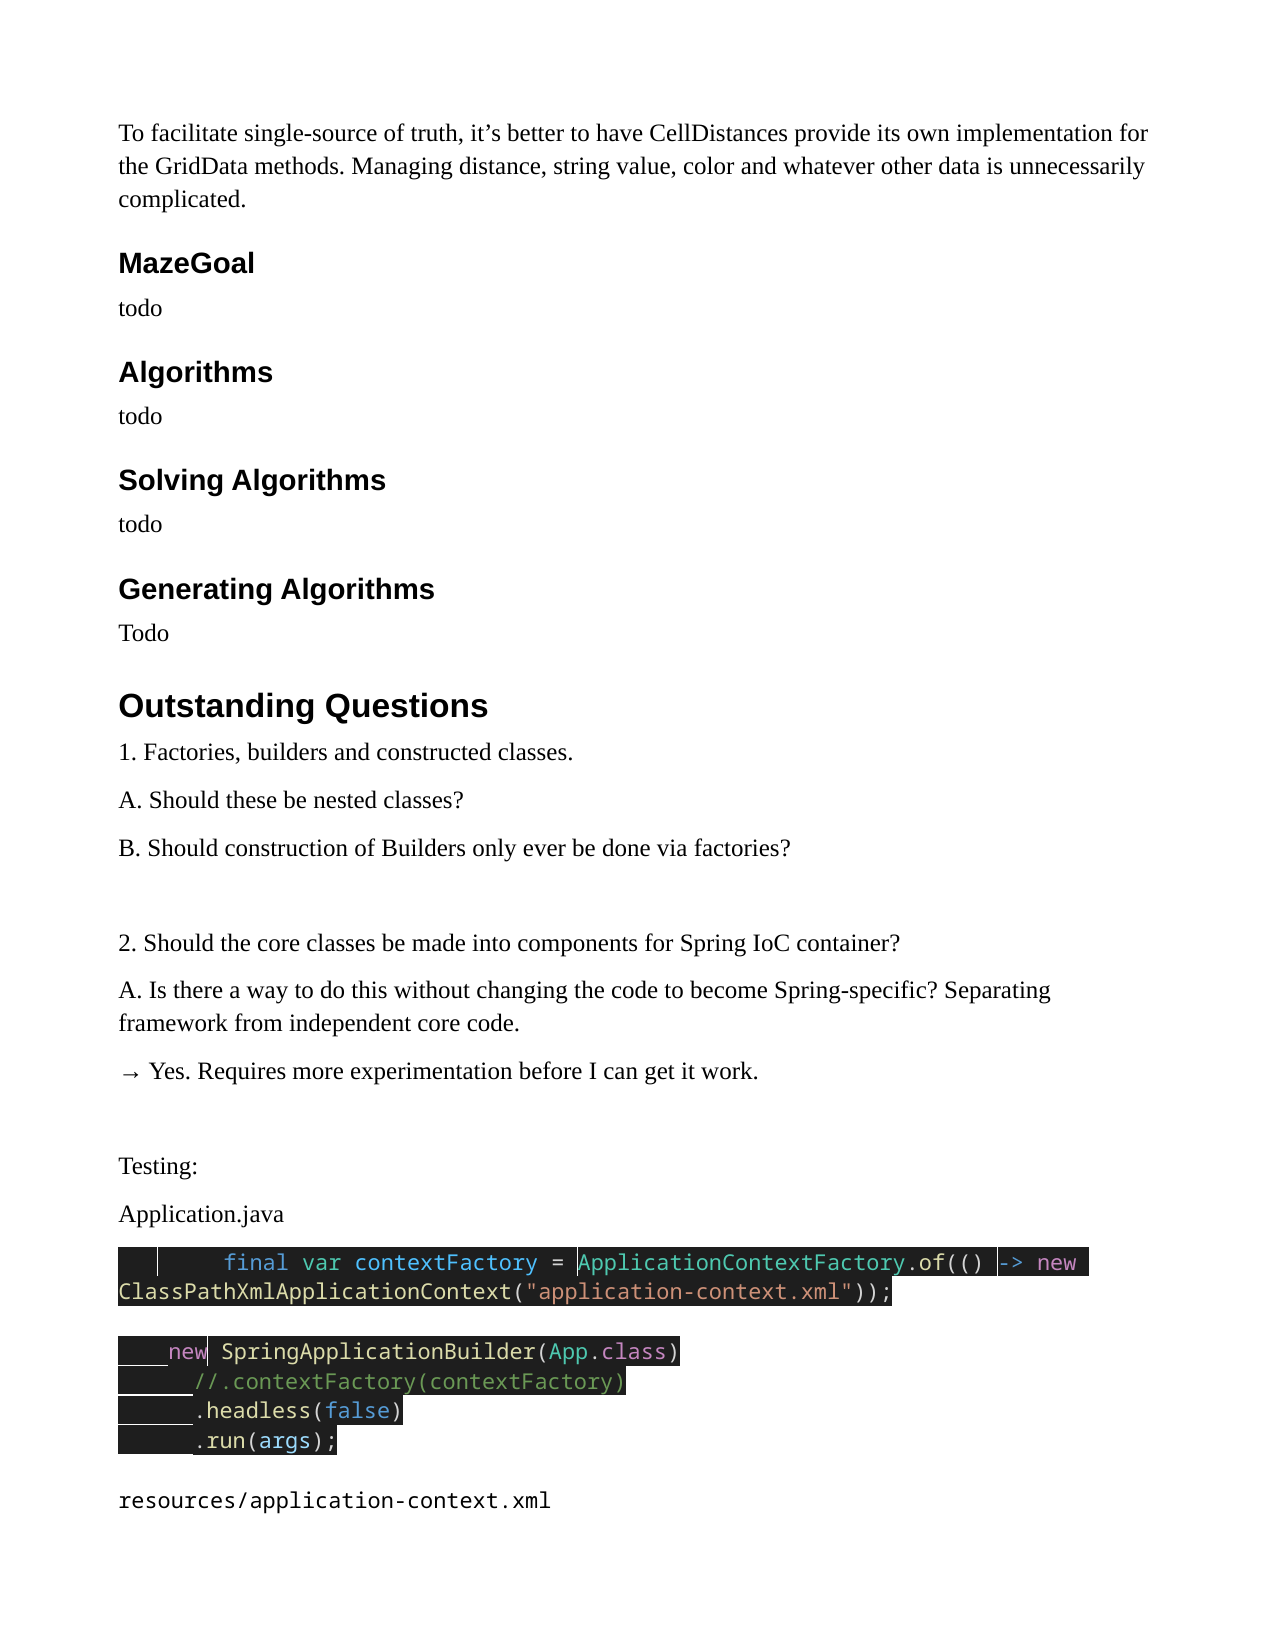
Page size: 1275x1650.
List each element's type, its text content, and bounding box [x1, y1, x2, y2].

subtitle Algorithms [118, 355, 1157, 388]
text Application.java [118, 1199, 1157, 1228]
text A. Is there a way to do this without changing the code to become Spring-specific? Separating framework from independent core code. [118, 976, 1157, 1037]
text Testing: [118, 1151, 1157, 1180]
text final var contextFactory = ApplicationContextFactory.of(() -> new ClassPathXmlApplicationContext("application-context.xml")); [118, 1247, 1157, 1306]
subtitle Generating Algorithms [118, 572, 1157, 605]
text todo [118, 293, 1157, 321]
text B. Should construction of Builders only ever be done via factories? [118, 833, 1157, 861]
text todo [118, 509, 1157, 538]
text → Yes. Requires more experimentation before I can get it work. [118, 1056, 1157, 1085]
text To facilitate single-source of truth, it’s better to have CellDistances provide its own implementation for the GridData methods. Managing distance, string value, color and whatever other data is unnecessarily complicated. [118, 118, 1157, 213]
text new SpringApplicationBuilder(App.class) [118, 1336, 1157, 1366]
subtitle MazeGoal [118, 246, 1157, 280]
text resources/application-context.xml [118, 1485, 1157, 1514]
text todo [118, 401, 1157, 430]
text //.contextFactory(contextFactory) [118, 1366, 1157, 1395]
text 2. Should the core classes be made into components for Spring IoC container? [118, 928, 1157, 957]
text .run(args); [118, 1425, 1157, 1455]
text Todo [118, 618, 1157, 647]
subtitle Solving Algorithms [118, 463, 1157, 497]
subtitle Outstanding Questions [118, 686, 1157, 725]
text .headless(false) [118, 1395, 1157, 1425]
text A. Should these be nested classes? [118, 785, 1157, 814]
text 1. Factories, builders and constructed classes. [118, 737, 1157, 766]
